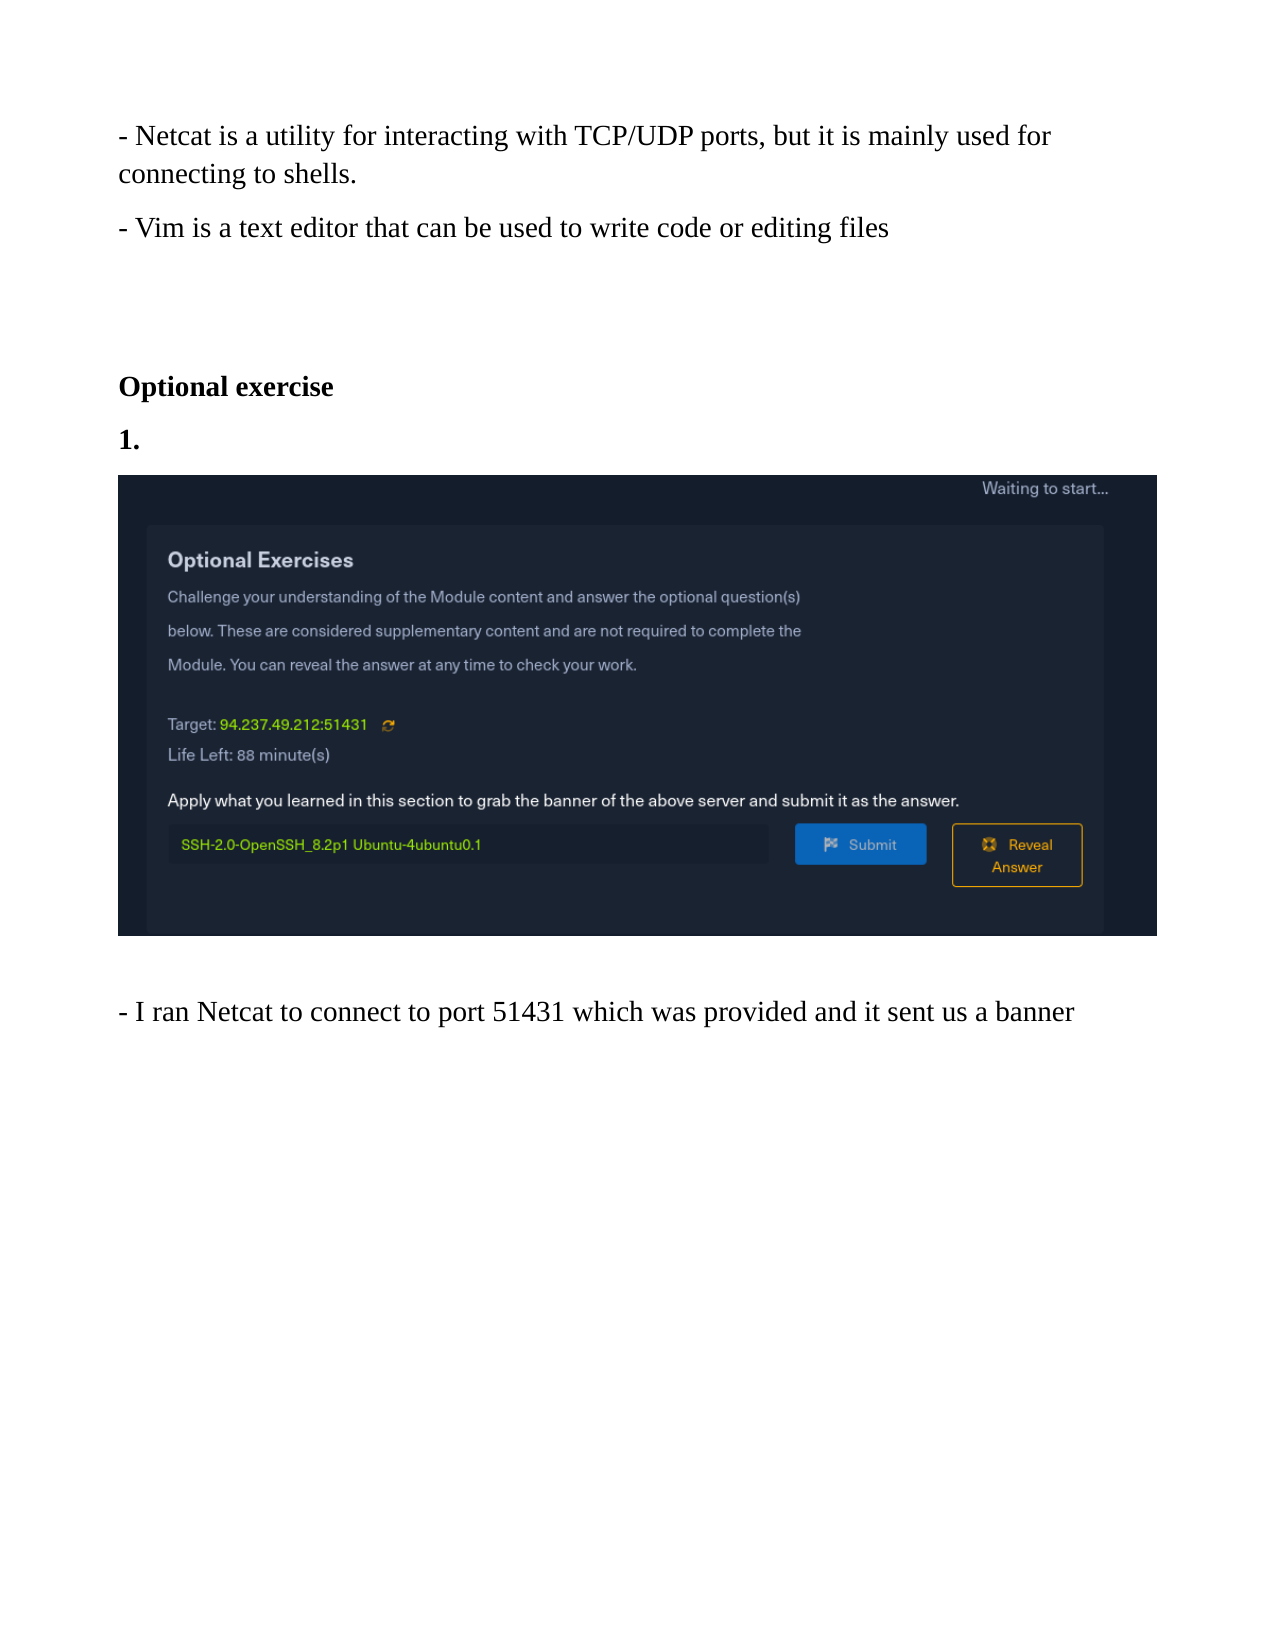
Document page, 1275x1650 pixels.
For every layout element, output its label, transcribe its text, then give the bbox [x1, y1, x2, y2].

text - Vim is a text editor that can be used to write code or editing files [118, 210, 1157, 243]
text - I ran Netcat to connect to port 51431 which was provided and it sent us a banner [118, 994, 1157, 1027]
picture [118, 475, 1157, 936]
text 1. [118, 422, 1157, 456]
text Optional exercise [118, 369, 1157, 403]
text - Netcat is a utility for interacting with TCP/UDP ports, but it is mainly used for connecting to shells. [118, 118, 1157, 190]
